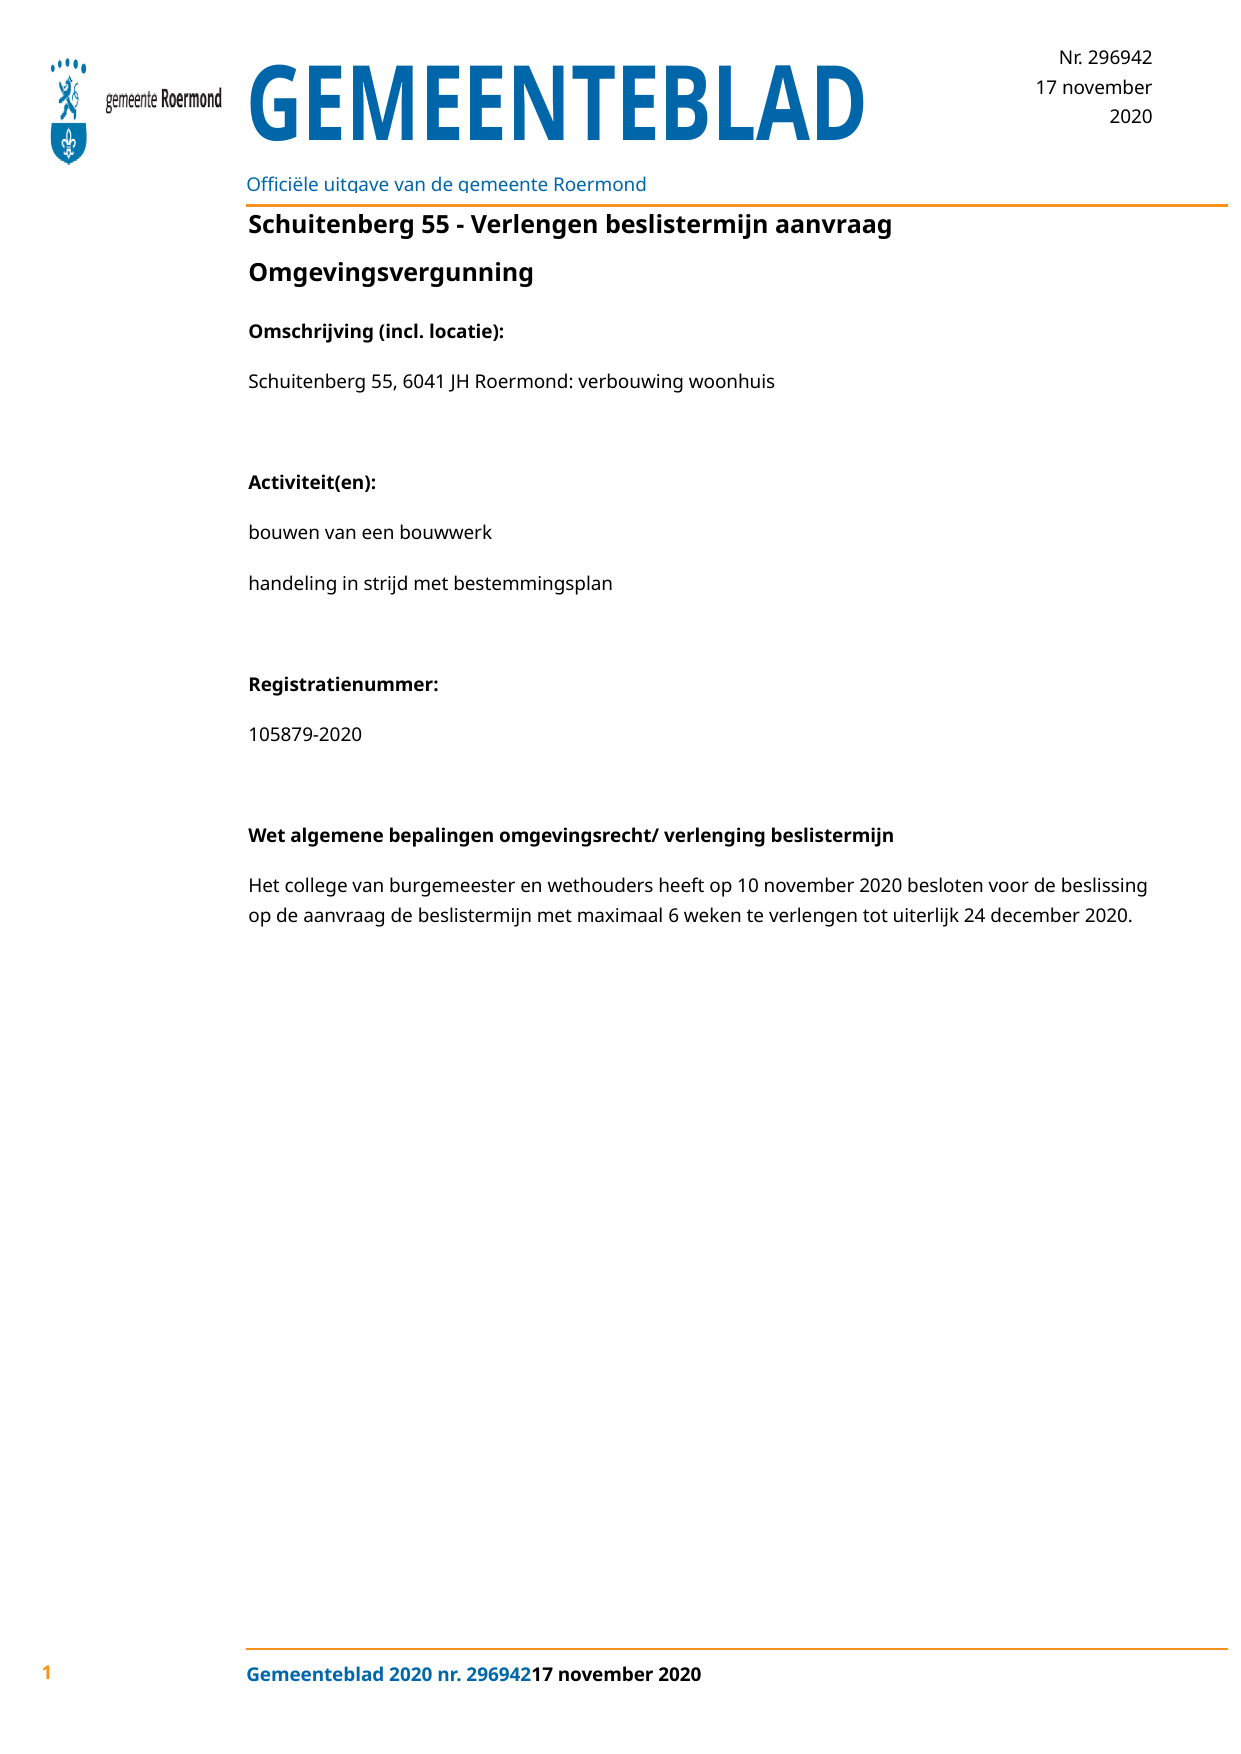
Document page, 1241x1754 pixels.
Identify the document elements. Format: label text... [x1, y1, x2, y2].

picture [41, 47, 231, 172]
text Wet algemene bepalingen omgevingsrecht/ verlenging beslistermijn [248, 822, 1152, 848]
text Schuitenberg 55 - Verlengen beslistermijn aanvraag Omgevingsvergunning [248, 207, 1152, 288]
text Activiteit(en): [248, 469, 1152, 495]
text Het college van burgemeester en wethouders heeft op 10 november 2020 besloten voor de beslissing op de aanvraag de beslistermijn met maximaal 6 weken te verlengen tot uiterlijk 24 december 2020. [248, 872, 1152, 928]
text 105879-2020 [248, 721, 1152, 747]
text Registratienummer: [248, 671, 1152, 697]
text Schuitenberg 55, 6041 JH Roermond: verbouwing woonhuis [248, 368, 1152, 394]
text Omschrijving (incl. locatie): [248, 318, 1152, 344]
text bouwen van een bouwwerk [248, 519, 1152, 545]
text handeling in strijd met bestemmingsplan [248, 570, 1152, 596]
